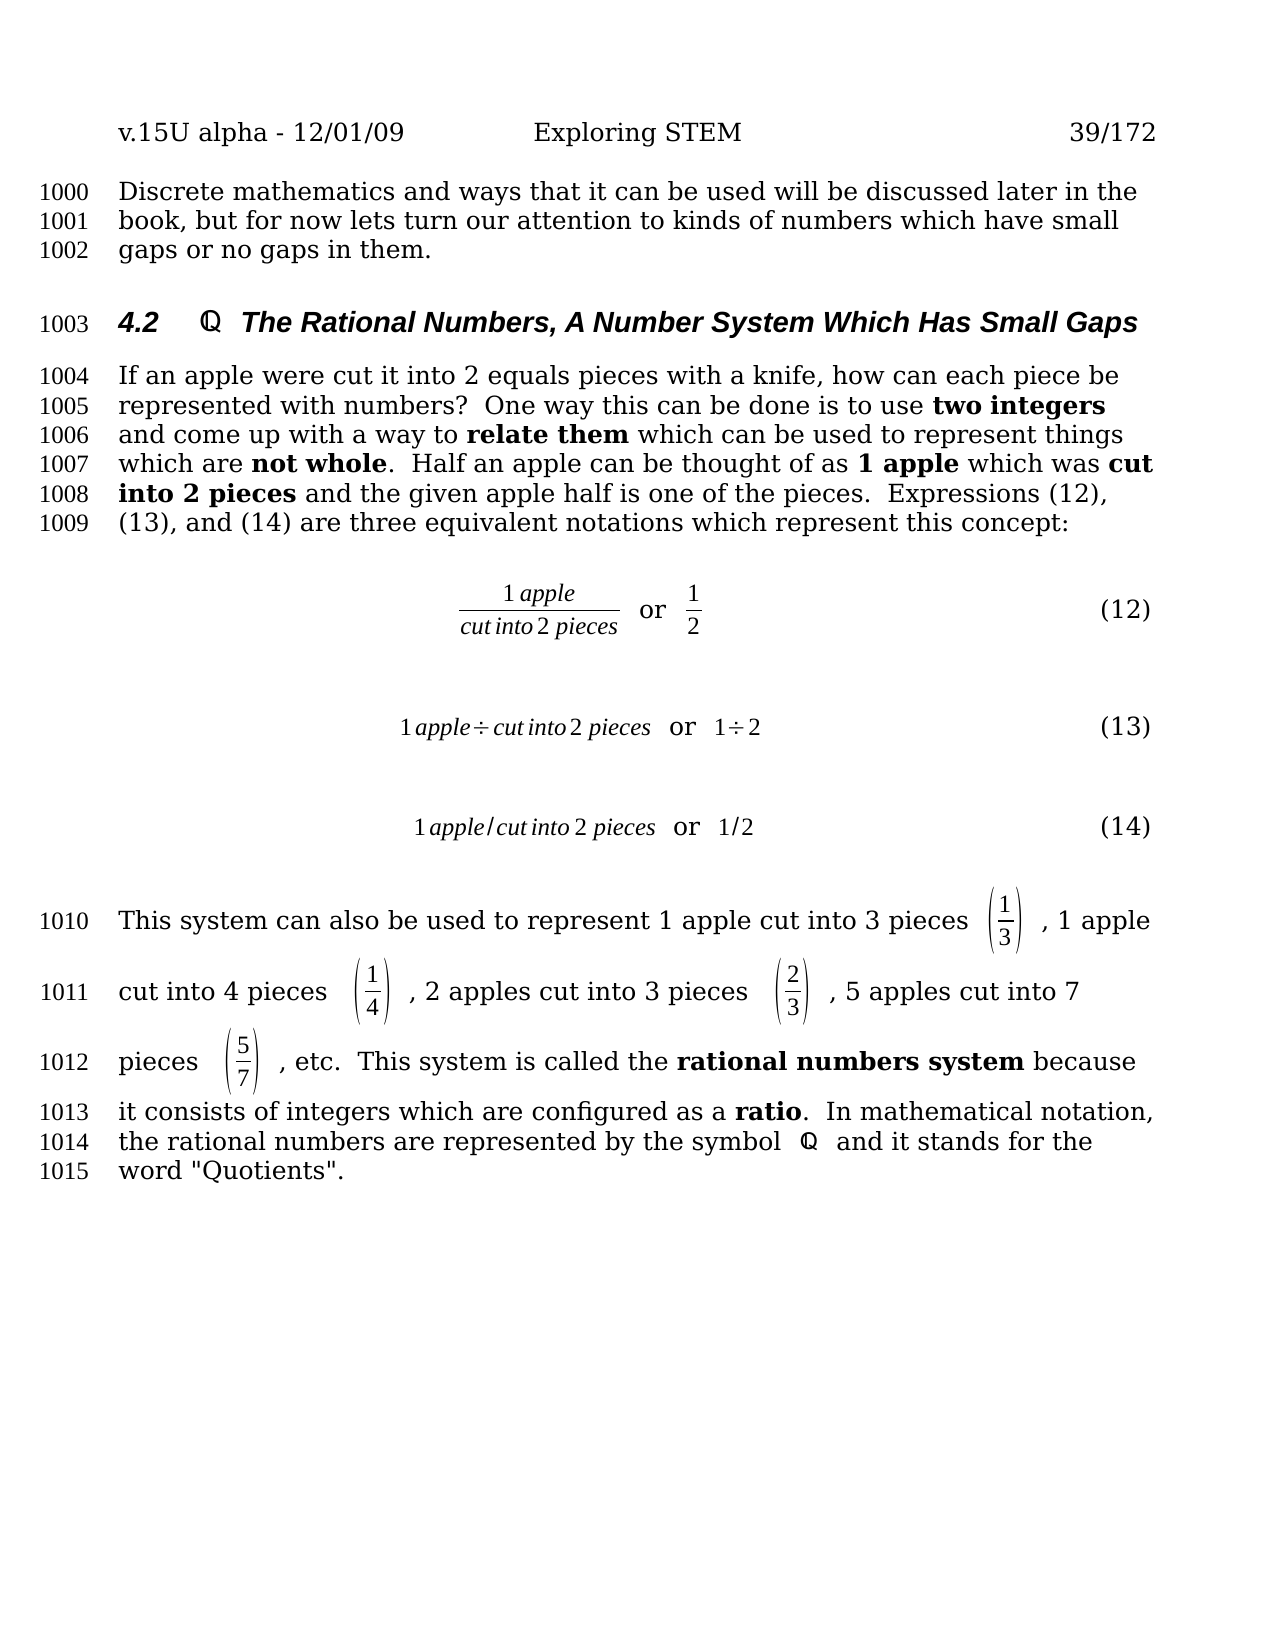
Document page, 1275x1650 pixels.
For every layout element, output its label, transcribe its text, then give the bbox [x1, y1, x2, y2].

table_header (12) [1041, 573, 1157, 648]
table_header or [118, 806, 1041, 848]
text If an apple were cut it into 2 equals pieces with a knife, how can each piece be represented with numbers? One way this can be done is to use two integers and come up with a way to relate them which can be used to represent things which are not whole. Half an apple can be thought of as 1 apple which was cut into 2 pieces and the given apple half is one of the pieces. Expressions (12), (13), and (14) are three equivalent notations which represent this concept: [118, 361, 1157, 537]
table_header or [118, 573, 1041, 648]
table_header (13) [1041, 706, 1157, 748]
table_header (14) [1041, 806, 1157, 848]
text This system can also be used to represent 1 apple cut into 3 pieces, 1 apple cut into 4 pieces , 2 apples cut into 3 pieces , 5 apples cut into 7 pieces , etc. This system is called the rational numbers system because it consists of integers which are configured as a ratio. In mathematical notation, the rational numbers are represented by the symboland it stands for the word "Quotients". [118, 886, 1157, 1185]
subtitle The Rational Numbers, A Number System Which Has Small Gaps [118, 303, 1157, 341]
table_header or [118, 706, 1041, 748]
text Discrete mathematics and ways that it can be used will be discussed later in the book, but for now lets turn our attention to kinds of numbers which have small gaps or no gaps in them. [118, 177, 1157, 264]
